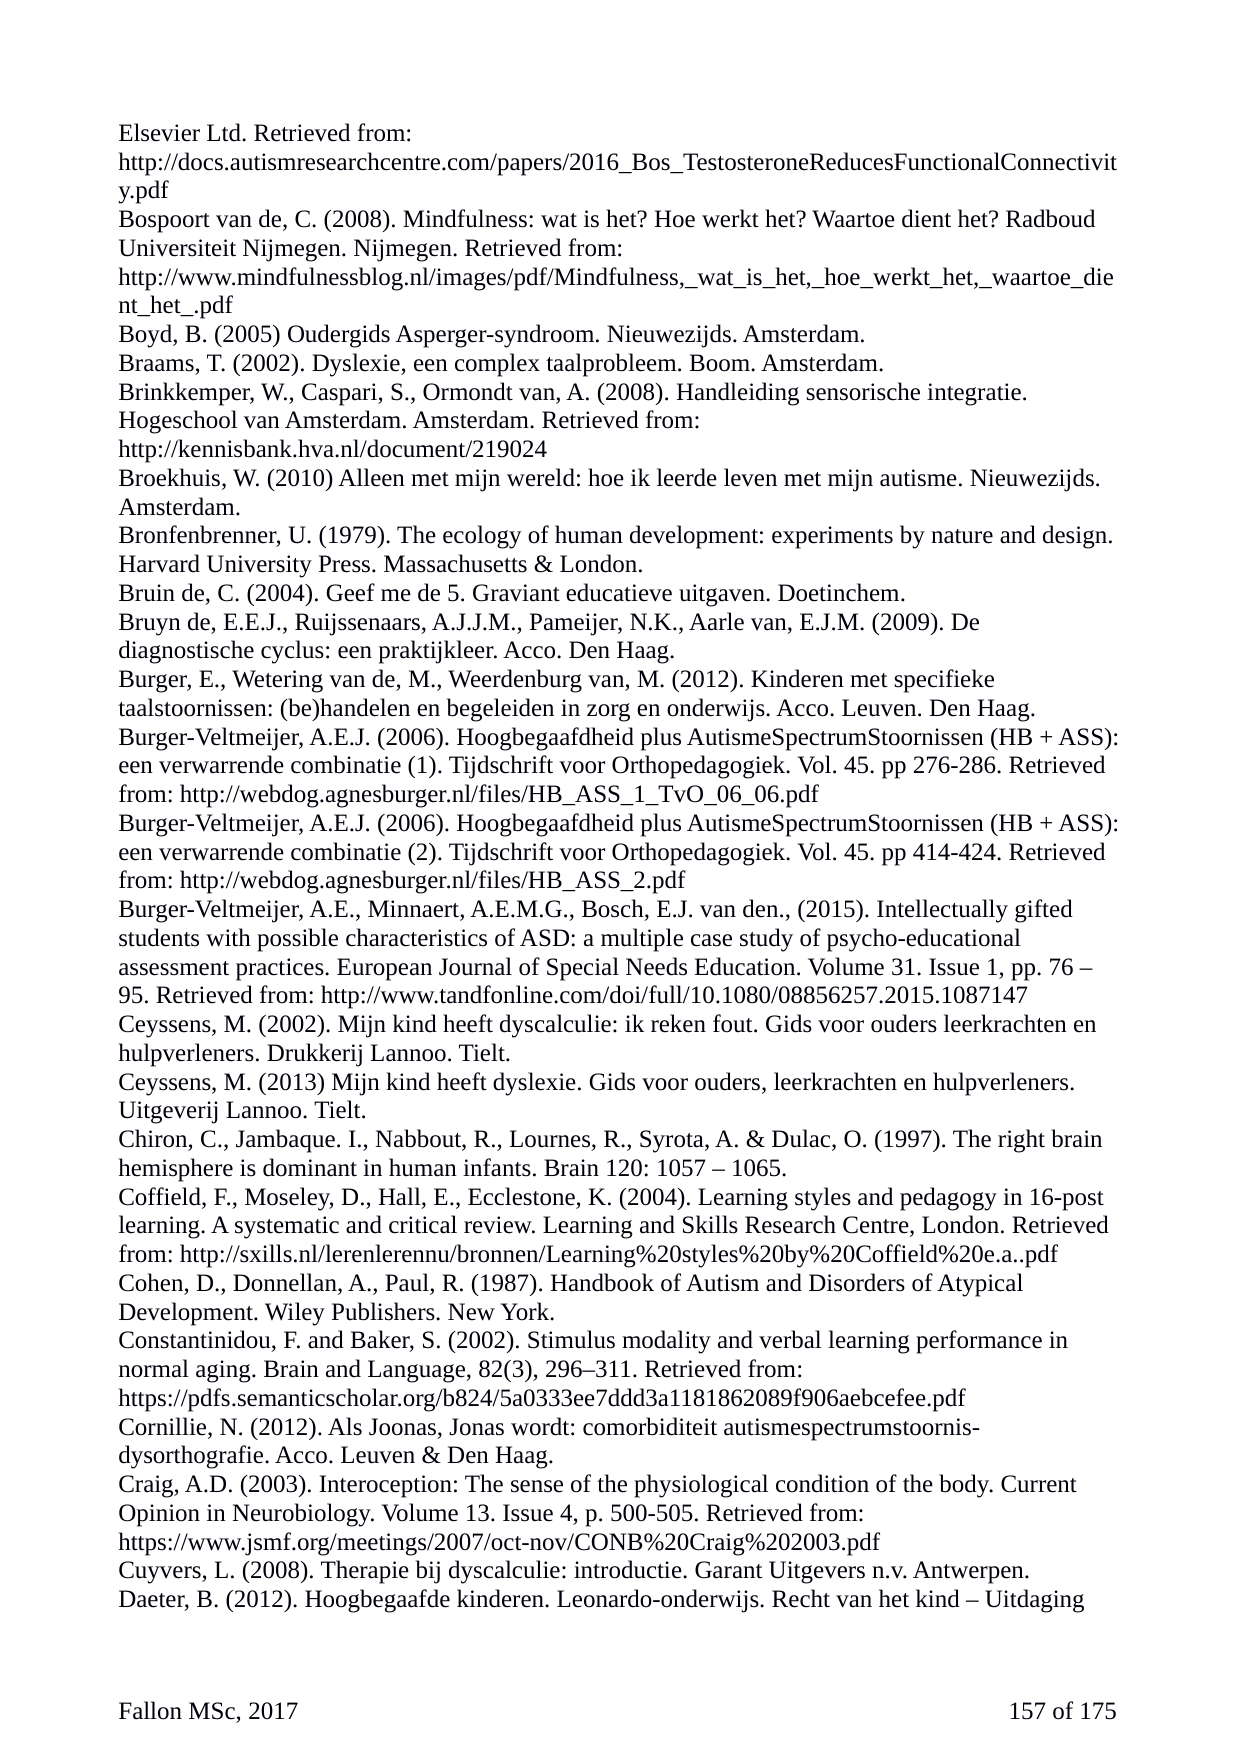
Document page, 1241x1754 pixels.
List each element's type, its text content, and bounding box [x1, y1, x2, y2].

text Brinkkemper, W., Caspari, S., Ormondt van, A. (2008). Handleiding sensorische integratie. Hogeschool van Amsterdam. Amsterdam. Retrieved from: http://kennisbank.hva.nl/document/219024 [118, 377, 1122, 463]
text Ceyssens, M. (2013) Mijn kind heeft dyslexie. Gids voor ouders, leerkrachten en hulpverleners. Uitgeverij Lannoo. Tielt. [118, 1067, 1122, 1124]
text Bruyn de, E.E.J., Ruijssenaars, A.J.J.M., Pameijer, N.K., Aarle van, E.J.M. (2009). De diagnostische cyclus: een praktijkleer. Acco. Den Haag. [118, 607, 1122, 664]
text Constantinidou, F. and Baker, S. (2002). Stimulus modality and verbal learning performance in normal aging. Brain and Language, 82(3), 296–311. Retrieved from: https://pdfs.semanticscholar.org/b824/5a0333ee7ddd3a1181862089f906aebcefee.pdf [118, 1326, 1122, 1412]
text Braams, T. (2002). Dyslexie, een complex taalprobleem. Boom. Amsterdam. [118, 348, 1122, 377]
text Coffield, F., Moseley, D., Hall, E., Ecclestone, K. (2004). Learning styles and pedagogy in 16-post learning. A systematic and critical review. Learning and Skills Research Centre, London. Retrieved from: http://sxills.nl/lerenlerennu/bronnen/Learning%20styles%20by%20Coffield%20e.a..pdf [118, 1182, 1122, 1268]
text Burger-Veltmeijer, A.E.J. (2006). Hoogbegaafdheid plus AutismeSpectrumStoornissen (HB + ASS): een verwarrende combinatie (1). Tijdschrift voor Orthopedagogiek. Vol. 45. pp 276-286. Retrieved from: http://webdog.agnesburger.nl/files/HB_ASS_1_TvO_06_06.pdf [118, 722, 1122, 808]
text Chiron, C., Jambaque. I., Nabbout, R., Lournes, R., Syrota, A. & Dulac, O. (1997). The right brain hemisphere is dominant in human infants. Brain 120: 1057 – 1065. [118, 1124, 1122, 1182]
text Craig, A.D. (2003). Interoception: The sense of the physiological condition of the body. Current Opinion in Neurobiology. Volume 13. Issue 4, p. 500-505. Retrieved from: https://www.jsmf.org/meetings/2007/oct-nov/CONB%20Craig%202003.pdf [118, 1469, 1122, 1556]
text Cornillie, N. (2012). Als Joonas, Jonas wordt: comorbiditeit autismespectrumstoornis-dysorthografie. Acco. Leuven & Den Haag. [118, 1412, 1122, 1469]
text Burger-Veltmeijer, A.E., Minnaert, A.E.M.G., Bosch, E.J. van den., (2015). Intellectually gifted students with possible characteristics of ASD: a multiple case study of psycho-educational assessment practices. European Journal of Special Needs Education. Volume 31. Issue 1, pp. 76 – 95. Retrieved from: http://www.tandfonline.com/doi/full/10.1080/08856257.2015.1087147 [118, 894, 1122, 1009]
text Ceyssens, M. (2002). Mijn kind heeft dyscalculie: ik reken fout. Gids voor ouders leerkrachten en hulpverleners. Drukkerij Lannoo. Tielt. [118, 1009, 1122, 1067]
text Elsevier Ltd. Retrieved from: http://docs.autismresearchcentre.com/papers/2016_Bos_TestosteroneReducesFunctionalConnectivity.pdf [118, 118, 1122, 204]
text Bruin de, C. (2004). Geef me de 5. Graviant educatieve uitgaven. Doetinchem. [118, 578, 1122, 607]
text Burger-Veltmeijer, A.E.J. (2006). Hoogbegaafdheid plus AutismeSpectrumStoornissen (HB + ASS): een verwarrende combinatie (2). Tijdschrift voor Orthopedagogiek. Vol. 45. pp 414-424. Retrieved from: http://webdog.agnesburger.nl/files/HB_ASS_2.pdf [118, 808, 1122, 894]
text Cohen, D., Donnellan, A., Paul, R. (1987). Handbook of Autism and Disorders of Atypical Development. Wiley Publishers. New York. [118, 1268, 1122, 1326]
text Daeter, B. (2012). Hoogbegaafde kinderen. Leonardo-onderwijs. Recht van het kind – Uitdaging [118, 1584, 1122, 1613]
text Broekhuis, W. (2010) Alleen met mijn wereld: hoe ik leerde leven met mijn autisme. Nieuwezijds. Amsterdam. [118, 463, 1122, 521]
text Cuyvers, L. (2008). Therapie bij dyscalculie: introductie. Garant Uitgevers n.v. Antwerpen. [118, 1556, 1122, 1584]
text Boyd, B. (2005) Oudergids Asperger-syndroom. Nieuwezijds. Amsterdam. [118, 319, 1122, 348]
text Burger, E., Wetering van de, M., Weerdenburg van, M. (2012). Kinderen met specifieke taalstoornissen: (be)handelen en begeleiden in zorg en onderwijs. Acco. Leuven. Den Haag. [118, 664, 1122, 722]
text Bospoort van de, C. (2008). Mindfulness: wat is het? Hoe werkt het? Waartoe dient het? Radboud Universiteit Nijmegen. Nijmegen. Retrieved from: http://www.mindfulnessblog.nl/images/pdf/Mindfulness,_wat_is_het,_hoe_werkt_het,_waartoe_dient_het_.pdf [118, 204, 1122, 319]
text Bronfenbrenner, U. (1979). The ecology of human development: experiments by nature and design. Harvard University Press. Massachusetts & London. [118, 521, 1122, 578]
